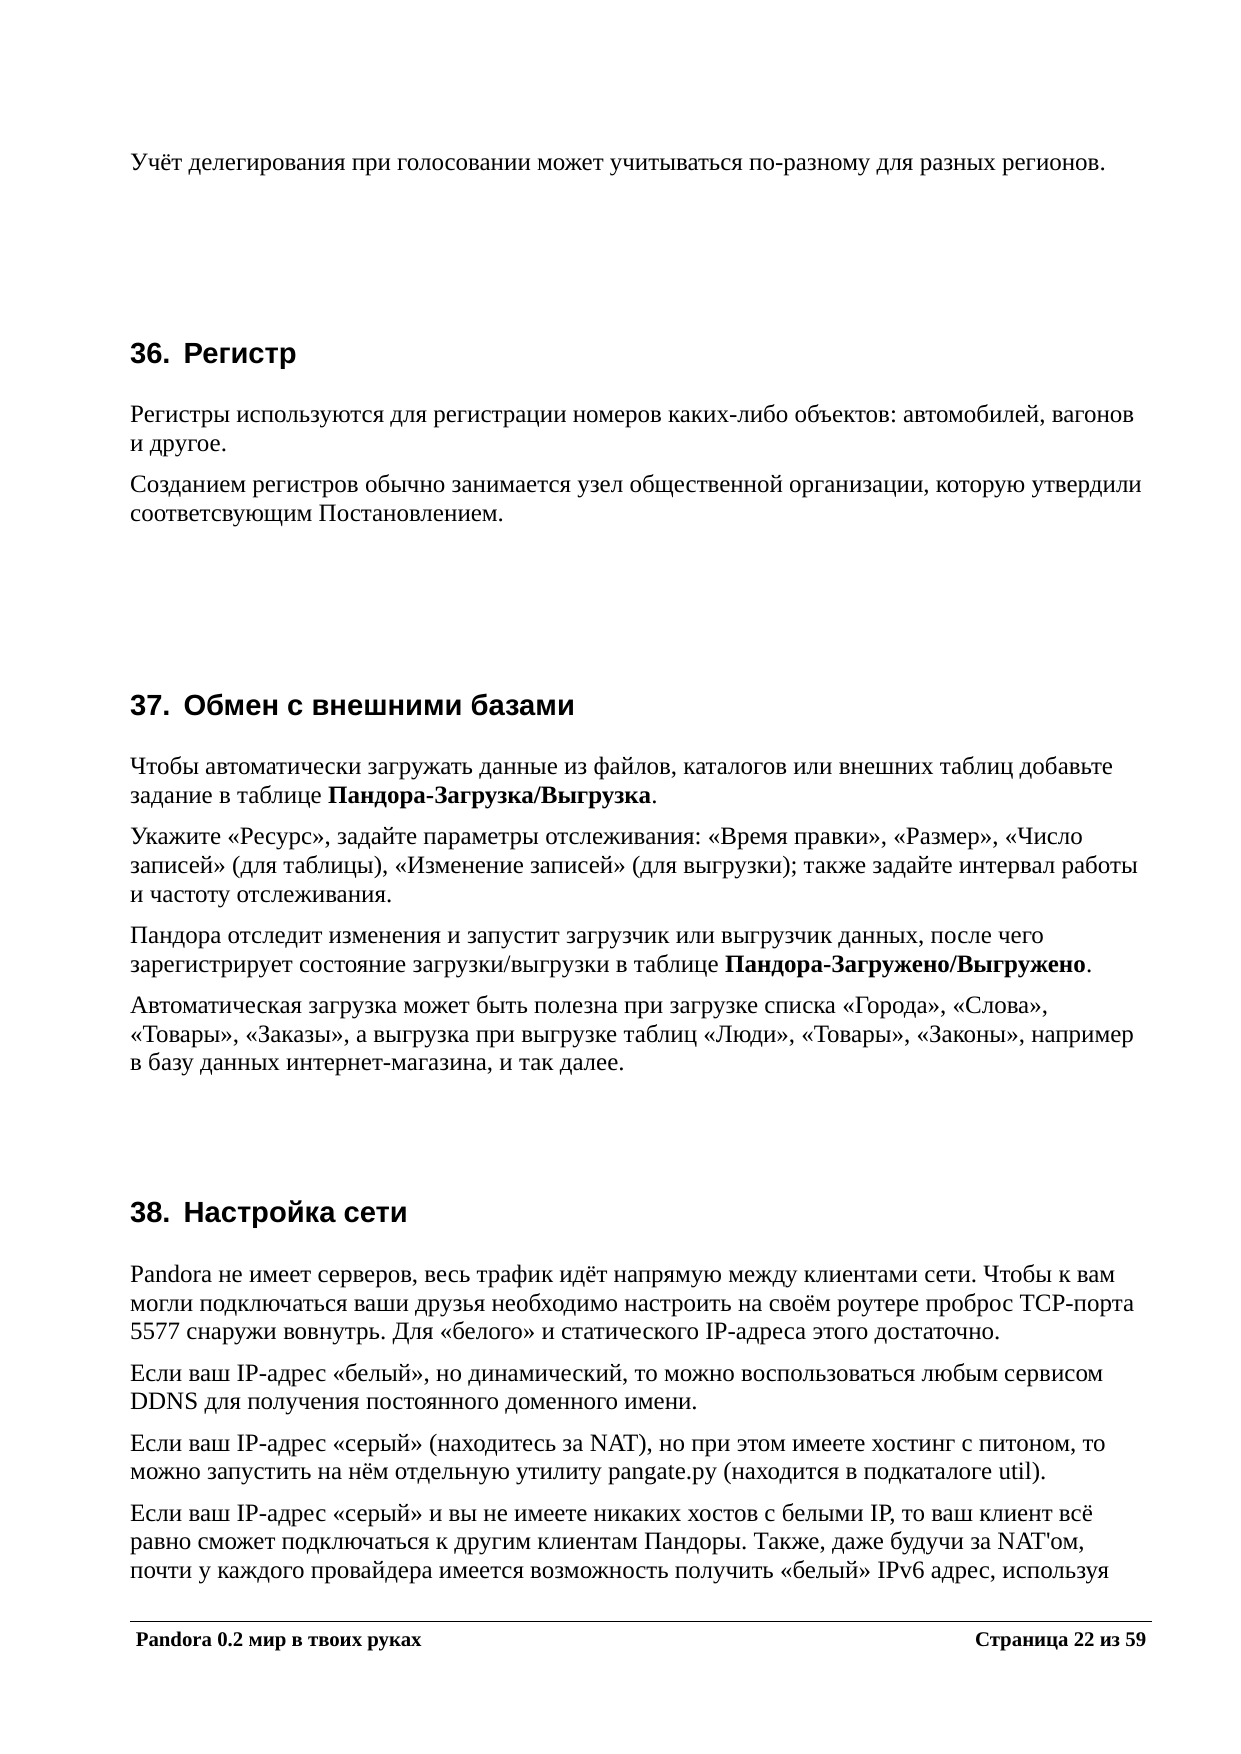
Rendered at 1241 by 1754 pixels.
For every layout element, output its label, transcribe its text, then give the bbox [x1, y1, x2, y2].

text Чтобы автоматически загружать данные из файлов, каталогов или внешних таблиц добавьте задание в таблице Пандора-Загрузка/Выгрузка. [130, 751, 1152, 809]
text Автоматическая загрузка может быть полезна при загрузке списка «Города», «Слова», «Товары», «Заказы», а выгрузка при выгрузке таблиц «Люди», «Товары», «Законы», например в базу данных интернет-магазина, и так далее. [130, 990, 1152, 1076]
text Пандора отследит изменения и запустит загрузчик или выгрузчик данных, после чего зарегистрирует состояние загрузки/выгрузки в таблице Пандора-Загружено/Выгружено. [130, 920, 1152, 977]
text Учёт делегирования при голосовании может учитываться по-разному для разных регионов. [130, 147, 1152, 176]
text Если ваш IP-адрес «серый» (находитесь за NAT), но при этом имеете хостинг с питоном, то можно запустить на нём отдельную утилиту pangate.py (находится в подкаталоге util). [130, 1428, 1152, 1485]
subtitle Обмен с внешними базами [130, 687, 1152, 721]
text Регистры используются для регистрации номеров каких-либо объектов: автомобилей, вагонов и другое. [130, 399, 1152, 457]
text Если ваш IP-адрес «серый» и вы не имеете никаких хостов с белыми IP, то ваш клиент всё равно сможет подключаться к другим клиентам Пандоры. Также, даже будучи за NAT'ом, почти у каждого провайдера имеется возможность получить «белый» IPv6 адрес, используя [130, 1498, 1152, 1584]
subtitle Настройка сети [130, 1195, 1152, 1229]
text Укажите «Ресурс», задайте параметры отслеживания: «Время правки», «Размер», «Число записей» (для таблицы), «Изменение записей» (для выгрузки); также задайте интервал работы и частоту отслеживания. [130, 821, 1152, 907]
text Созданием регистров обычно занимается узел общественной организации, которую утвердили соответсвующим Постановлением. [130, 469, 1152, 527]
text Если ваш IP-адрес «белый», но динамический, то можно воспользоваться любым сервисом DDNS для получения постоянного доменного имени. [130, 1358, 1152, 1415]
text Pandora не имеет серверов, весь трафик идёт напрямую между клиентами сети. Чтобы к вам могли подключаться ваши друзья необходимо настроить на своём роутере проброс TCP-порта 5577 снаружи вовнутрь. Для «белого» и статического IP-адреса этого достаточно. [130, 1259, 1152, 1345]
subtitle Регистр [130, 336, 1152, 369]
